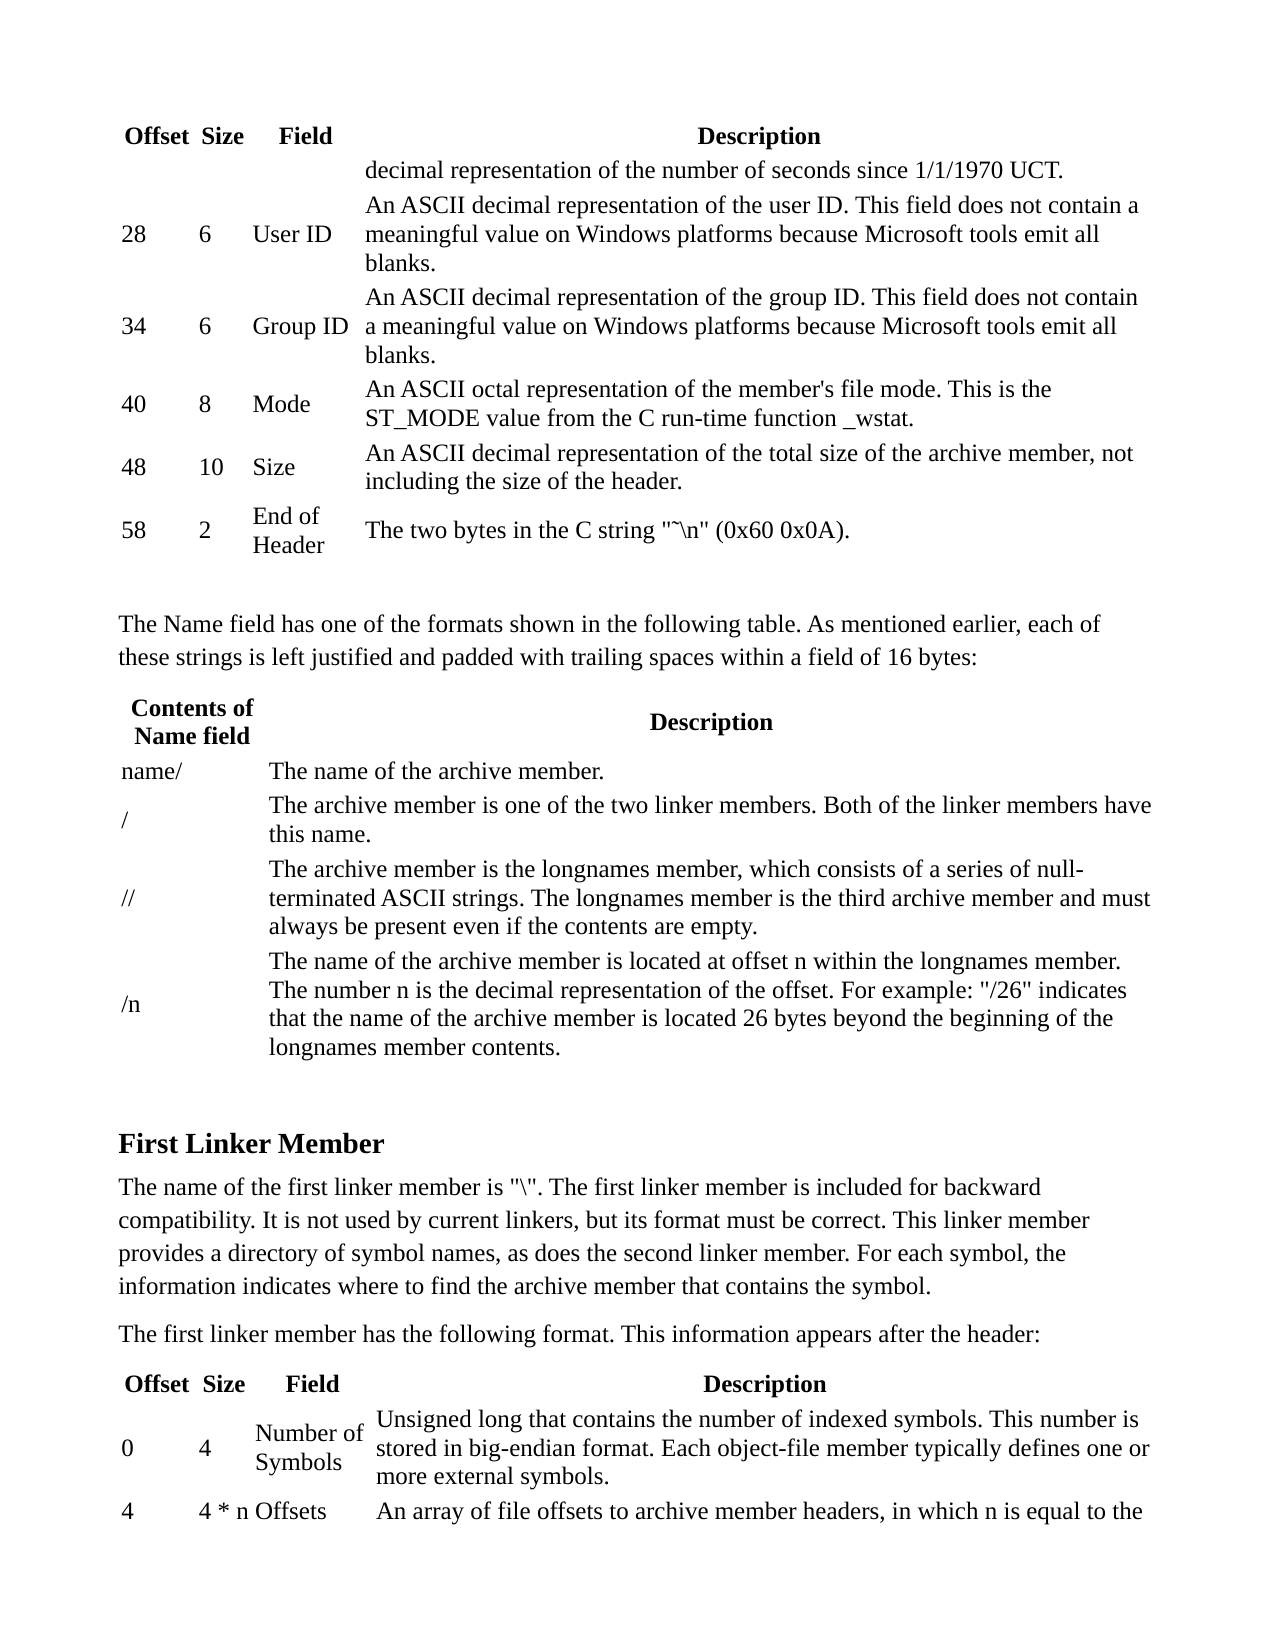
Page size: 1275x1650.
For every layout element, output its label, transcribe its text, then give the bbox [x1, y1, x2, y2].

table_header Offset [118, 1366, 196, 1401]
subtitle First Linker Member [118, 1126, 1157, 1159]
table_cell The name of the archive member. [266, 753, 1157, 788]
table_cell 48 [118, 435, 196, 498]
table_cell 4 [118, 1493, 196, 1528]
table_cell [118, 153, 196, 187]
table_cell 8 [196, 371, 249, 435]
table_cell 10 [196, 435, 249, 498]
table_cell An ASCII decimal representation of the user ID. This field does not contain a meaningful value on Windows platforms because Microsoft tools emit all blanks. [362, 187, 1157, 279]
table_cell User ID [249, 187, 362, 279]
table_cell The archive member is one of the two linker members. Both of the linker members have this name. [266, 788, 1157, 851]
table_header Description [362, 118, 1157, 153]
table_cell The archive member is the longnames member, which consists of a series of null-terminated ASCII strings. The longnames member is the third archive member and must always be present even if the contents are empty. [266, 851, 1157, 943]
table_cell decimal representation of the number of seconds since 1/1/1970 UCT. [362, 153, 1157, 187]
table_cell Offsets [252, 1493, 373, 1528]
table_cell 2 [196, 498, 249, 561]
table_header Field [249, 118, 362, 153]
table_cell Number of Symbols [252, 1401, 373, 1493]
table_cell name/ [118, 753, 266, 788]
table_header Contents of Name field [118, 690, 266, 753]
table_cell An array of file offsets to archive member headers, in which n is equal to the [373, 1493, 1157, 1528]
table_cell Mode [249, 371, 362, 435]
text The name of the first linker member is "\". The first linker member is included for backward compatibility. It is not used by current linkers, but its format must be correct. This linker member provides a directory of symbol names, as does the second linker member. For each symbol, the information indicates where to find the archive member that contains the symbol. [118, 1172, 1157, 1300]
table_cell [249, 153, 362, 187]
table_cell / [118, 788, 266, 851]
table_cell The name of the archive member is located at offset n within the longnames member. The number n is the decimal representation of the offset. For example: "/26" indicates that the name of the archive member is located 26 bytes beyond the beginning of the longnames member contents. [266, 943, 1157, 1064]
table_header Description [373, 1366, 1157, 1401]
table_cell 6 [196, 187, 249, 279]
table_header Offset [118, 118, 196, 153]
table_cell 28 [118, 187, 196, 279]
table_cell 0 [118, 1401, 196, 1493]
table_cell /n [118, 943, 266, 1064]
table_cell An ASCII decimal representation of the total size of the archive member, not including the size of the header. [362, 435, 1157, 498]
table_cell An ASCII octal representation of the member's file mode. This is the ST_MODE value from the C run-time function _wstat. [362, 371, 1157, 435]
table_header Size [196, 118, 249, 153]
table_cell Size [249, 435, 362, 498]
table_header Field [252, 1366, 373, 1401]
table_cell 4 [196, 1401, 252, 1493]
table_cell 58 [118, 498, 196, 561]
table_cell // [118, 851, 266, 943]
table_header Size [196, 1366, 252, 1401]
table_cell End of Header [249, 498, 362, 561]
table_cell 40 [118, 371, 196, 435]
table_cell 34 [118, 279, 196, 371]
text The Name field has one of the formats shown in the following table. As mentioned earlier, each of these strings is left justified and padded with trailing spaces within a field of 16 bytes: [118, 609, 1157, 671]
table_cell 4 * n [196, 1493, 252, 1528]
table_cell The two bytes in the C string "˜\n" (0x60 0x0A). [362, 498, 1157, 561]
table_cell [196, 153, 249, 187]
table_cell Unsigned long that contains the number of indexed symbols. This number is stored in big-endian format. Each object-file member typically defines one or more external symbols. [373, 1401, 1157, 1493]
text The first linker member has the following format. This information appears after the header: [118, 1319, 1157, 1347]
table_cell Group ID [249, 279, 362, 371]
table_cell 6 [196, 279, 249, 371]
table_cell An ASCII decimal representation of the group ID. This field does not contain a meaningful value on Windows platforms because Microsoft tools emit all blanks. [362, 279, 1157, 371]
table_header Description [266, 690, 1157, 753]
